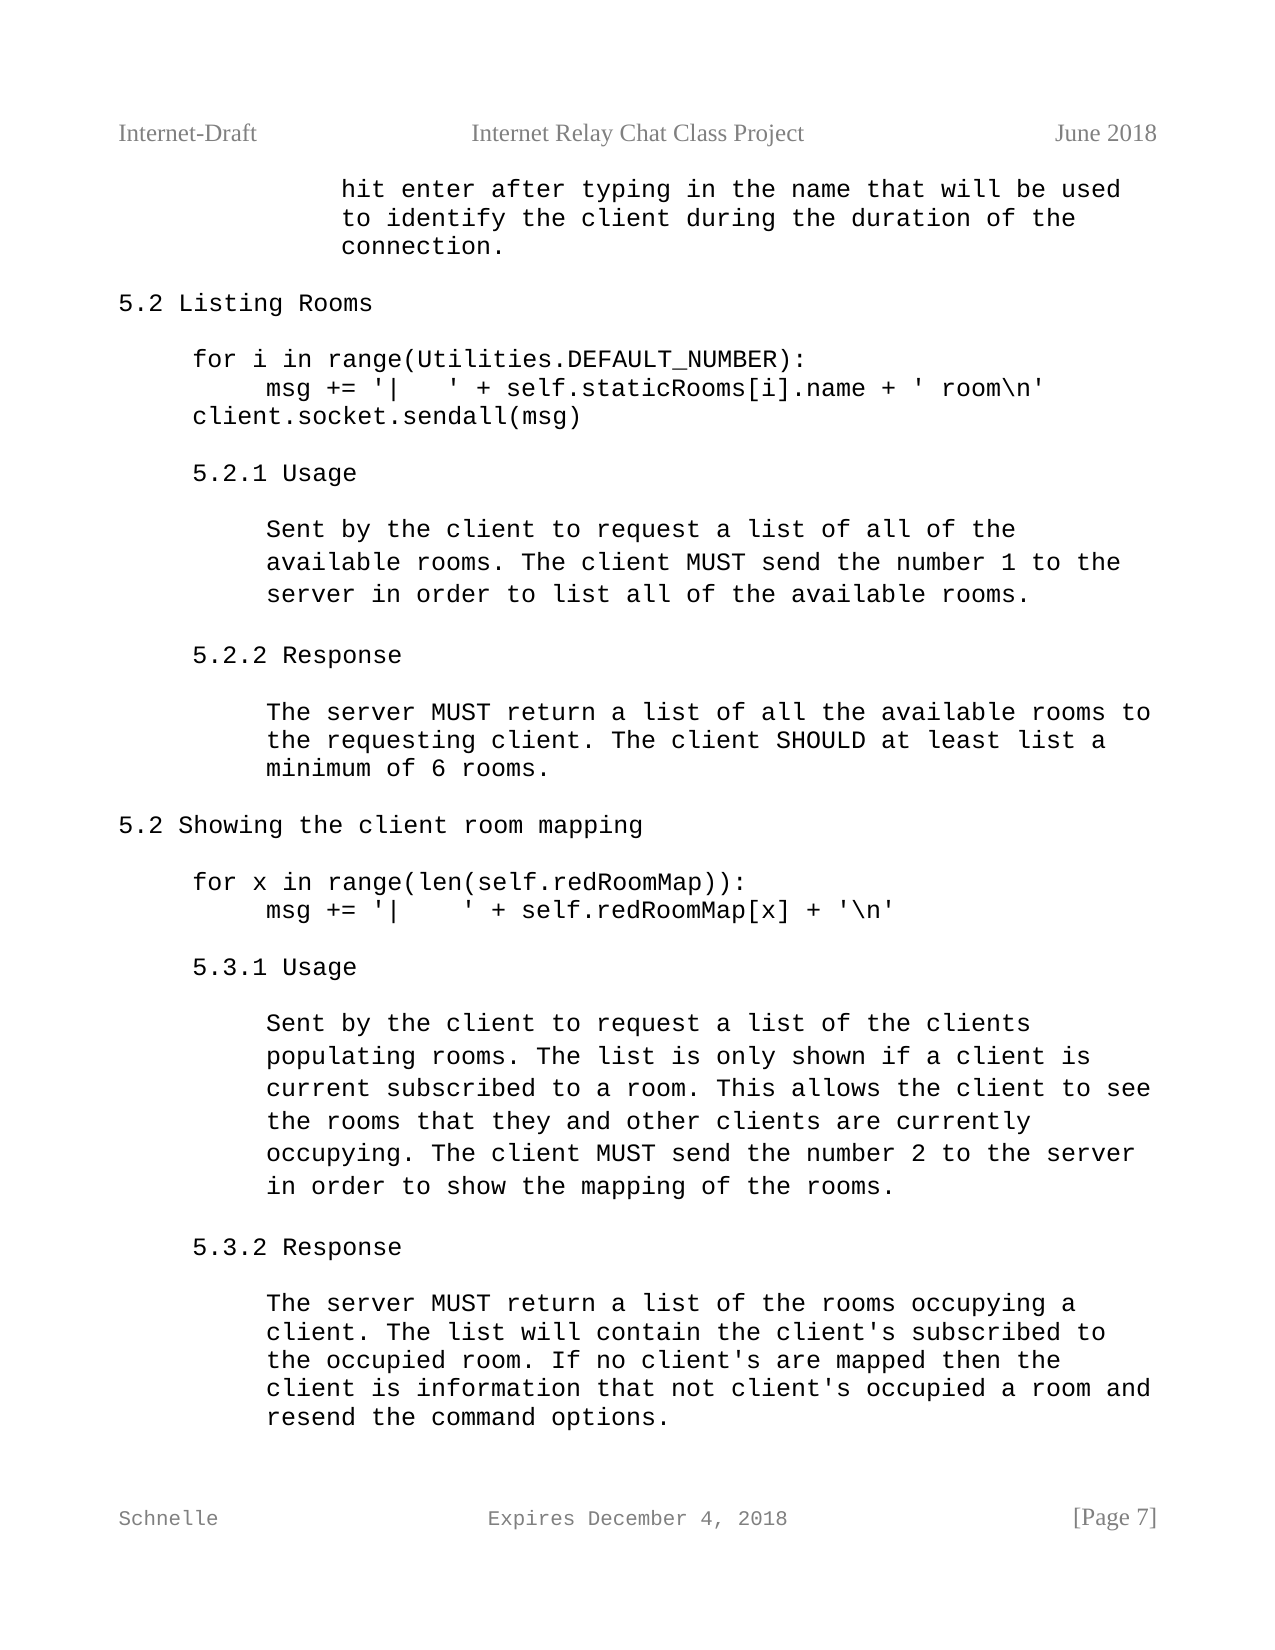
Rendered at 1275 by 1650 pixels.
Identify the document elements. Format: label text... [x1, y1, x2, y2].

list hit enter after typing in the name that will be used to identify the client during the duration of the connection. [303, 177, 1157, 262]
text msg += '| ' + self.staticRooms[i].name + ' room\n' [118, 375, 1157, 403]
text client.socket.sendall(msg) [118, 403, 1157, 432]
text for x in range(len(self.redRoomMap)): [118, 869, 1157, 898]
text msg += '| ' + self.redRoomMap[x] + '\n' [118, 898, 1157, 926]
text Sent by the client to request a list of the clients populating rooms. The list is only shown if a client is current subscribed to a room. This allows the client to see the rooms that they and other clients are currently occupying. The client MUST send the number 2 to the server in order to show the mapping of the rooms. [118, 1011, 1157, 1202]
text Sent by the client to request a list of all of the available rooms. The client MUST send the number 1 to the server in order to list all of the available rooms. [118, 517, 1157, 610]
text for i in range(Utilities.DEFAULT_NUMBER): [118, 347, 1157, 375]
text The server MUST return a list of all the available rooms to the requesting client. The client SHOULD at least list a minimum of 6 rooms. [118, 699, 1157, 784]
text 5.2 Listing Rooms [118, 290, 1157, 318]
text 5.3.1 Usage [118, 954, 1157, 983]
text 5.3.2 Response [118, 1234, 1157, 1263]
text 5.2.1 Usage [118, 460, 1157, 488]
text 5.2 Showing the client room mapping [118, 813, 1157, 841]
text 5.2.2 Response [118, 643, 1157, 671]
text The server MUST return a list of the rooms occupying a client. The list will contain the client's subscribed to the occupied room. If no client's are mapped then the client is information that not client's occupied a room and resend the command options. [118, 1291, 1157, 1433]
